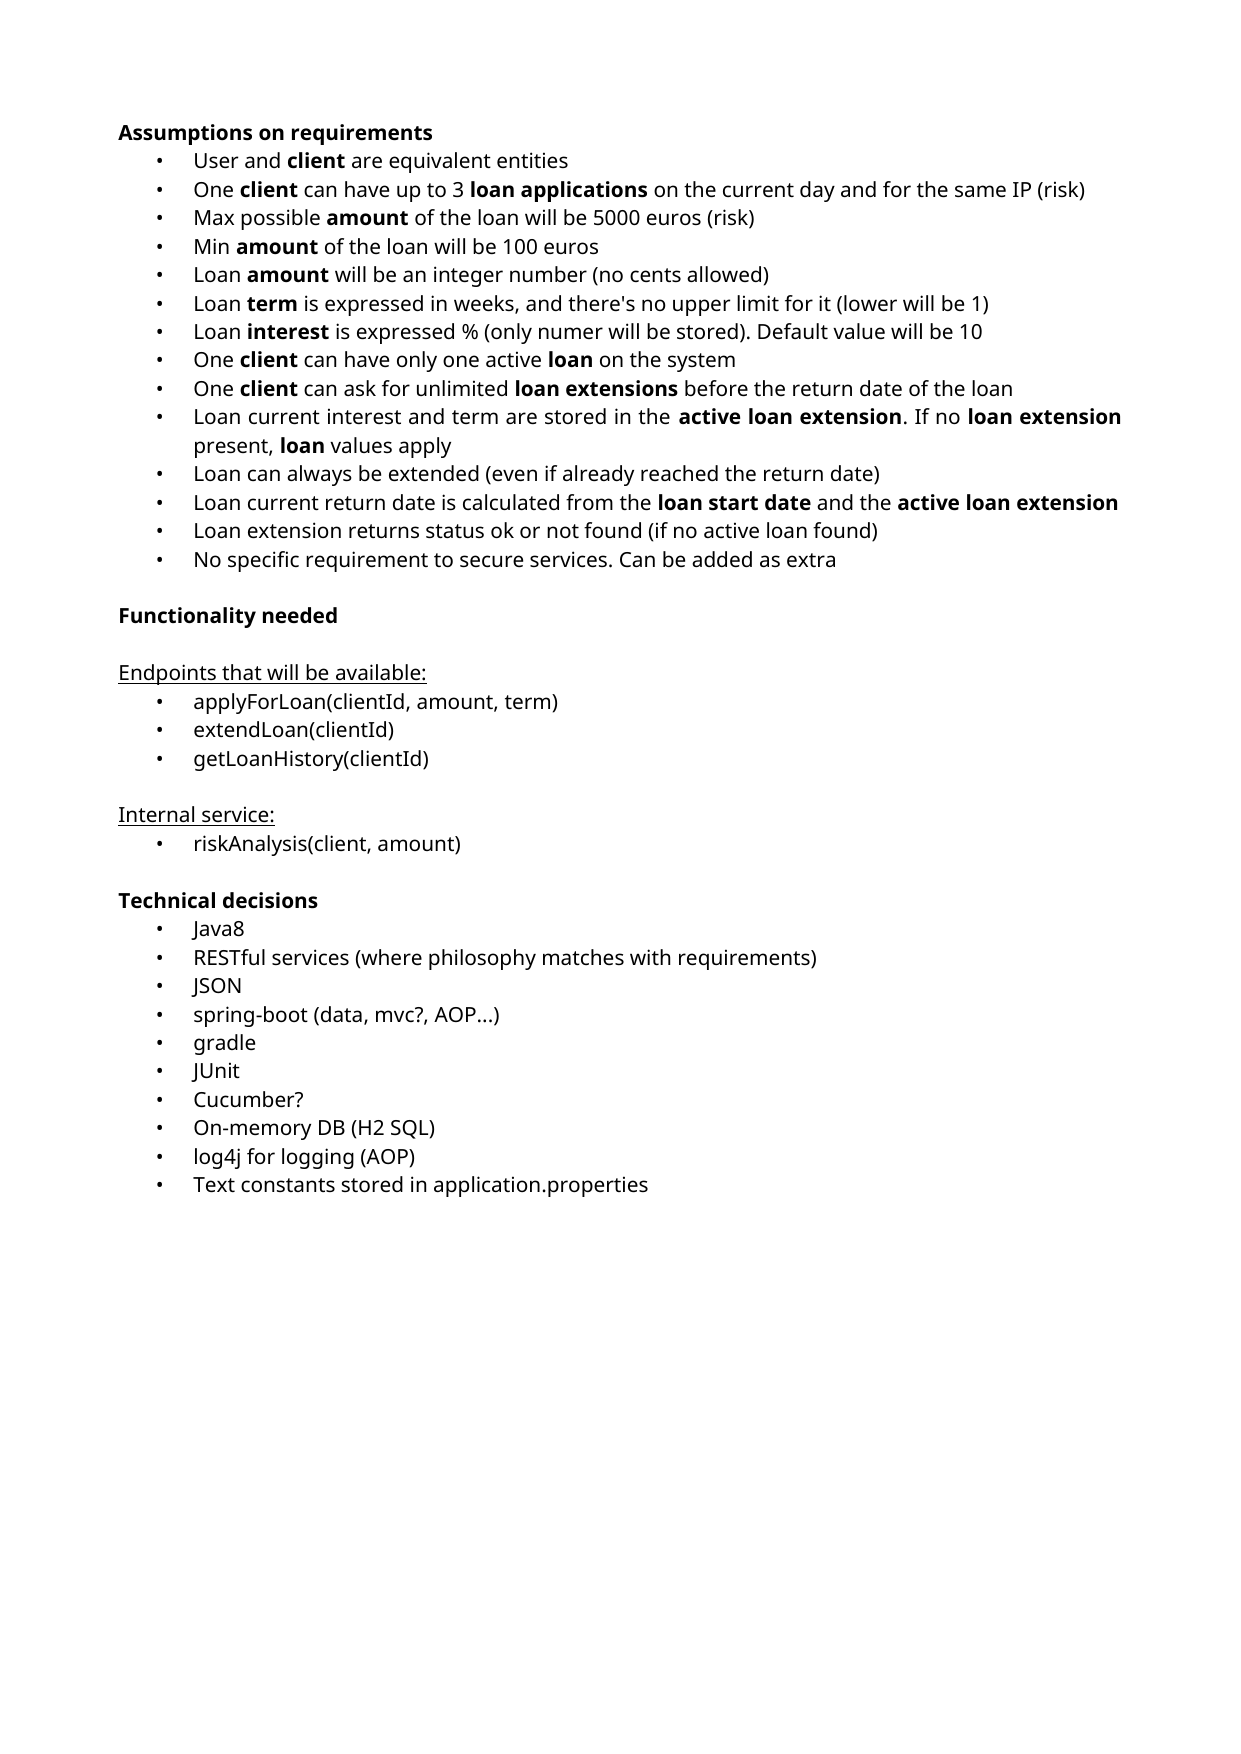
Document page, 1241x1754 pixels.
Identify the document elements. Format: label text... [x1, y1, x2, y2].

list On-memory DB (H2 SQL) [156, 1113, 1122, 1142]
list Loan term is expressed in weeks, and there's no upper limit for it (lower will be 1) [156, 289, 1122, 317]
list RESTful services (where philosophy matches with requirements) [156, 943, 1122, 971]
list Text constants stored in application.properties [156, 1170, 1122, 1199]
list One client can have up to 3 loan applications on the current day and for the same IP (risk) [156, 175, 1122, 203]
text Endpoints that will be available: [118, 658, 1122, 687]
list Loan amount will be an integer number (no cents allowed) [156, 260, 1122, 289]
text Technical decisions [118, 886, 1122, 914]
list riskAnalysis(client, amount) [156, 829, 1122, 857]
text Functionality needed [118, 602, 1122, 630]
list applyForLoan(clientId, amount, term) [156, 687, 1122, 715]
list log4j for logging (AOP) [156, 1142, 1122, 1170]
list User and client are equivalent entities [156, 147, 1122, 175]
list Min amount of the loan will be 100 euros [156, 232, 1122, 260]
list Max possible amount of the loan will be 5000 euros (risk) [156, 203, 1122, 232]
list Java8 [156, 914, 1122, 943]
text Internal service: [118, 801, 1122, 829]
list getLoanHistory(clientId) [156, 744, 1122, 772]
list One client can ask for unlimited loan extensions before the return date of the loan [156, 374, 1122, 402]
list Loan extension returns status ok or not found (if no active loan found) [156, 516, 1122, 545]
list gradle [156, 1028, 1122, 1057]
list Loan interest is expressed % (only numer will be stored). Default value will be 10 [156, 317, 1122, 346]
list JSON [156, 971, 1122, 1000]
list Loan current return date is calculated from the loan start date and the active loan extension [156, 488, 1122, 516]
list extendLoan(clientId) [156, 715, 1122, 744]
list Loan current interest and term are stored in the active loan extension. If no loan extension present, loan values apply [156, 402, 1122, 459]
list One client can have only one active loan on the system [156, 346, 1122, 374]
list JUnit [156, 1057, 1122, 1085]
list spring-boot (data, mvc?, AOP...) [156, 1000, 1122, 1028]
list No specific requirement to secure services. Can be added as extra [156, 545, 1122, 573]
text Assumptions on requirements [118, 118, 1122, 147]
list Cucumber? [156, 1085, 1122, 1113]
list Loan can always be extended (even if already reached the return date) [156, 459, 1122, 488]
